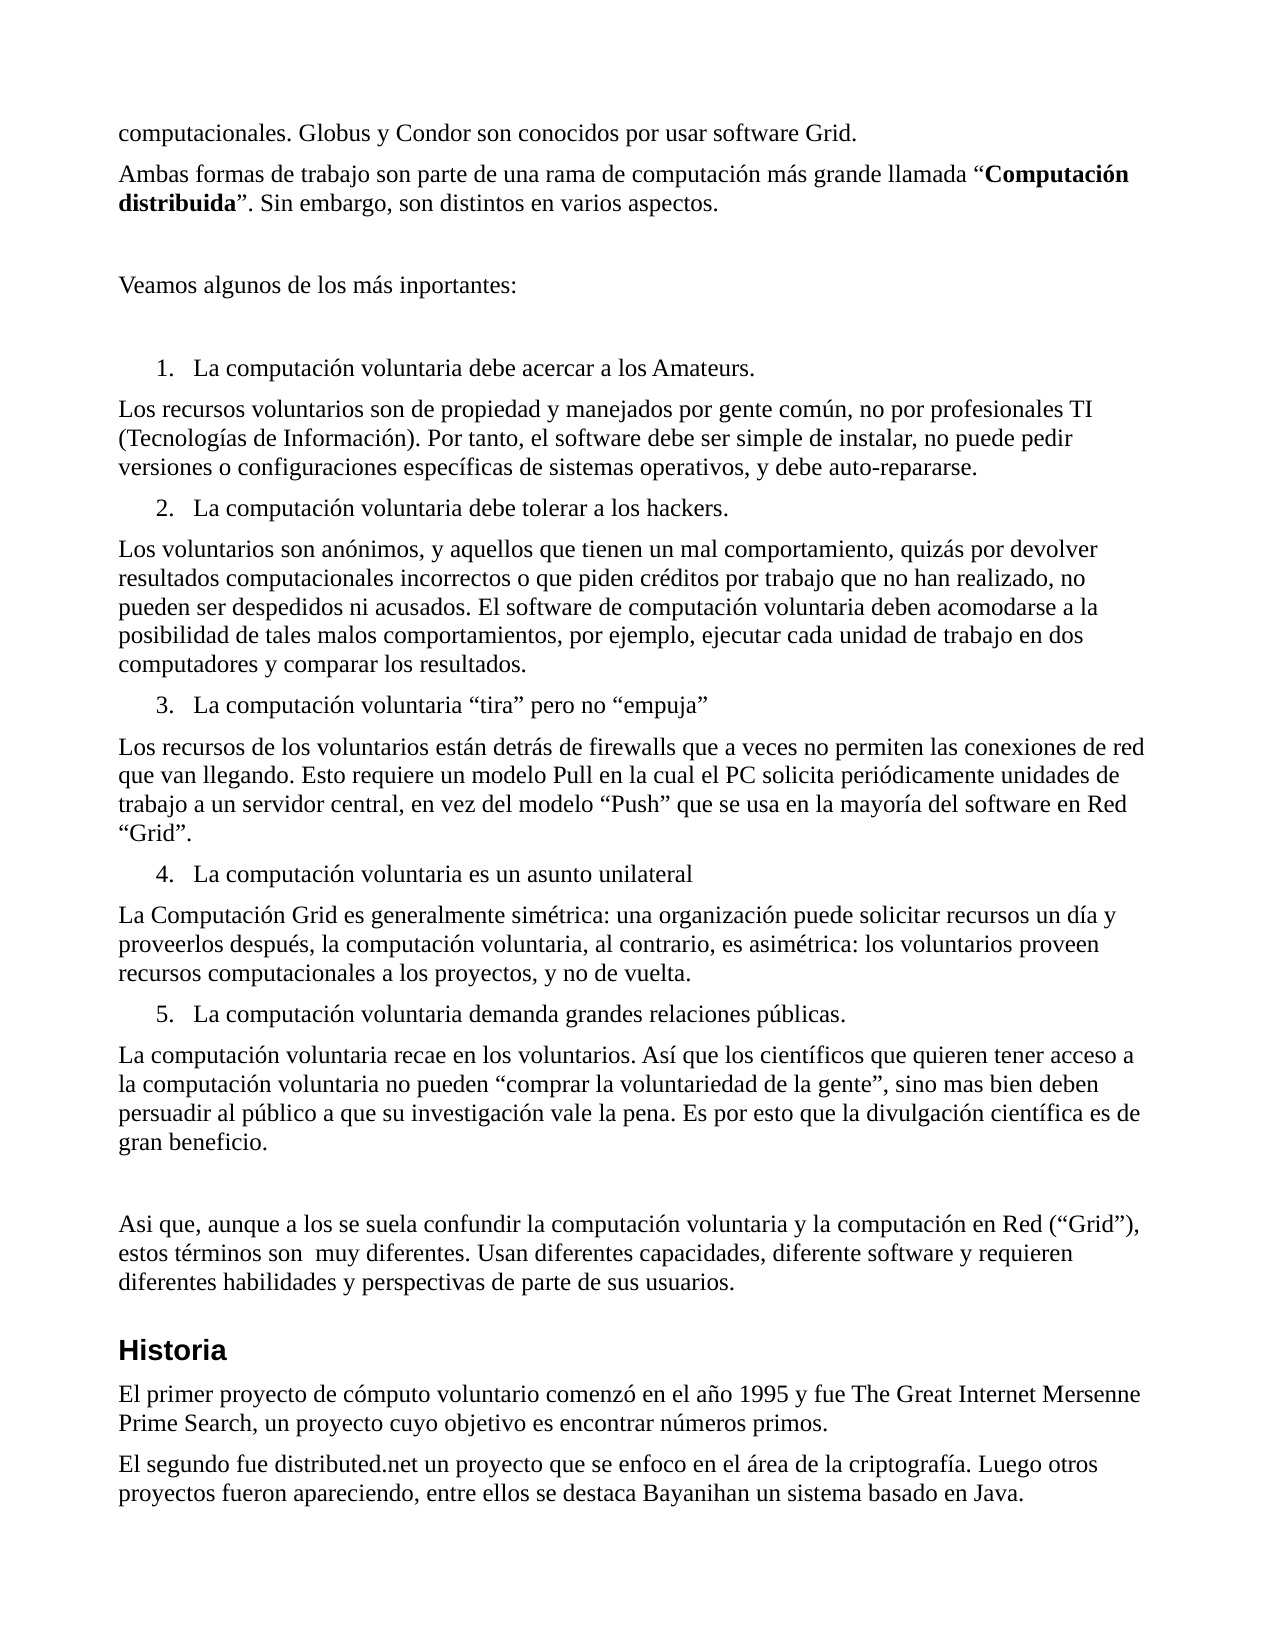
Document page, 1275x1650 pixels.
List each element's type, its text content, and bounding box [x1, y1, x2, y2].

text El primer proyecto de cómputo voluntario comenzó en el año 1995 y fue The Great Internet Mersenne Prime Search, un proyecto cuyo objetivo es encontrar números primos. [118, 1379, 1157, 1437]
text Los recursos voluntarios son de propiedad y manejados por gente común, no por profesionales TI (Tecnologías de Información). Por tanto, el software debe ser simple de instalar, no puede pedir versiones o configuraciones específicas de sistemas operativos, y debe auto-repararse. [118, 394, 1157, 481]
text Los voluntarios son anónimos, y aquellos que tienen un mal comportamiento, quizás por devolver resultados computacionales incorrectos o que piden créditos por trabajo que no han realizado, no pueden ser despedidos ni acusados. El software de computación voluntaria deben acomodarse a la posibilidad de tales malos comportamientos, por ejemplo, ejecutar cada unidad de trabajo en dos computadores y comparar los resultados. [118, 534, 1157, 678]
text Ambas formas de trabajo son parte de una rama de computación más grande llamada “Computación distribuida”. Sin embargo, son distintos en varios aspectos. [118, 159, 1157, 217]
list La computación voluntaria debe tolerar a los hackers. [156, 493, 1157, 522]
subtitle Historia [118, 1333, 1157, 1367]
list La computación voluntaria debe acercar a los Amateurs. [156, 353, 1157, 382]
text El segundo fue distributed.net un proyecto que se enfoco en el área de la criptografía. Luego otros proyectos fueron apareciendo, entre ellos se destaca Bayanihan un sistema basado en Java. [118, 1449, 1157, 1507]
list La computación voluntaria “tira” pero no “empuja” [156, 691, 1157, 719]
text Asi que, aunque a los se suela confundir la computación voluntaria y la computación en Red (“Grid”), estos términos son muy diferentes. Usan diferentes capacidades, diferente software y requieren diferentes habilidades y perspectivas de parte de sus usuarios. [118, 1209, 1157, 1296]
text La Computación Grid es generalmente simétrica: una organización puede solicitar recursos un día y proveerlos después, la computación voluntaria, al contrario, es asimétrica: los voluntarios proveen recursos computacionales a los proyectos, y no de vuelta. [118, 901, 1157, 987]
text computacionales. Globus y Condor son conocidos por usar software Grid. [118, 118, 1157, 147]
list La computación voluntaria es un asunto unilateral [156, 859, 1157, 888]
list La computación voluntaria demanda grandes relaciones públicas. [156, 999, 1157, 1028]
text Los recursos de los voluntarios están detrás de firewalls que a veces no permiten las conexiones de red que van llegando. Esto requiere un modelo Pull en la cual el PC solicita periódicamente unidades de trabajo a un servidor central, en vez del modelo “Push” que se usa en la mayoría del software en Red “Grid”. [118, 732, 1157, 847]
text Veamos algunos de los más inportantes: [118, 271, 1157, 299]
text La computación voluntaria recae en los voluntarios. Así que los científicos que quieren tener acceso a la computación voluntaria no pueden “comprar la voluntariedad de la gente”, sino mas bien deben persuadir al público a que su investigación vale la pena. Es por esto que la divulgación científica es de gran beneficio. [118, 1041, 1157, 1156]
